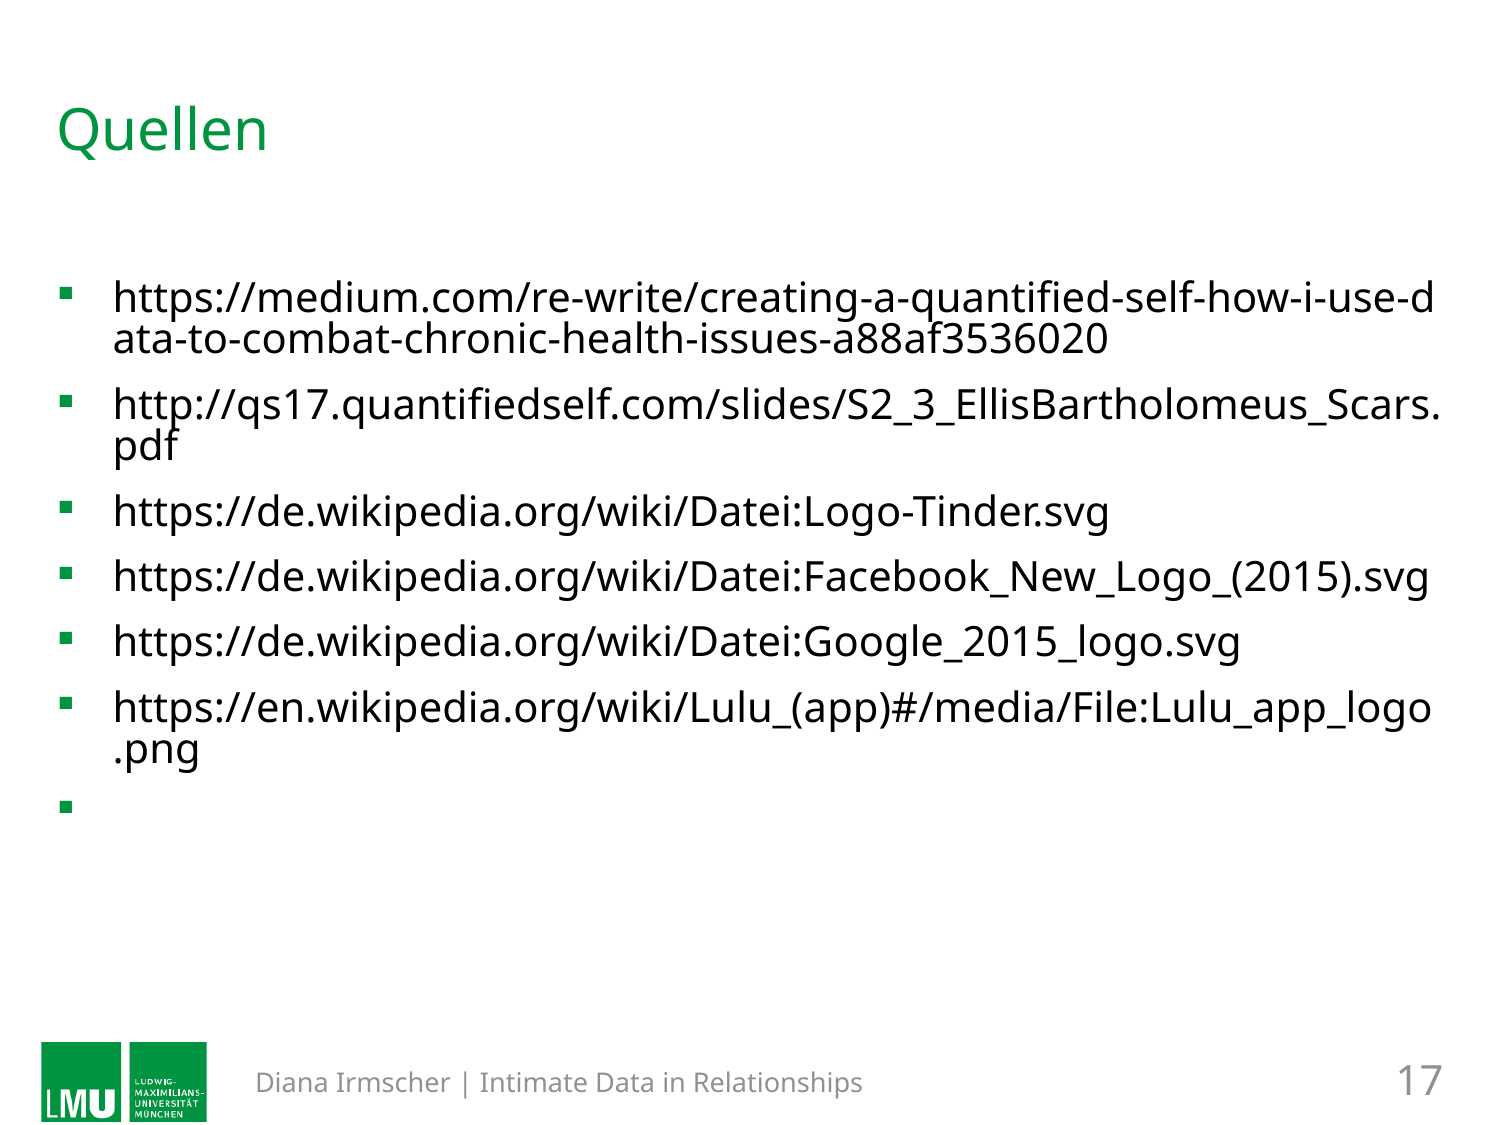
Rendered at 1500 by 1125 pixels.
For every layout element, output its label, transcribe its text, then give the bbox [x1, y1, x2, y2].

slide_number [1014, 1046, 1459, 1117]
title Quellen [41, 37, 1459, 217]
list https://medium.com/re-write/creating-a-quantified-self-how-i-use-data-to-combat-chronic-health-issues-a88af3536020 http://qs17.quantifiedself.com/slides/S2_3_EllisBartholomeus_Scars.pdf https://de.wikipedia.org/wiki/Datei:Logo-Tinder.svg https://de.wikipedia.org/wiki/Datei:Facebook_New_Logo_(2015).svg https://de.wikipedia.org/wiki/Datei:Google_2015_logo.svg https://en.wikipedia.org/wiki/Lulu_(app)#/media/File:Lulu_app_logo.png [41, 263, 1459, 1007]
footer Diana Irmscher | Intimate Data in Relationships [240, 1046, 963, 1117]
